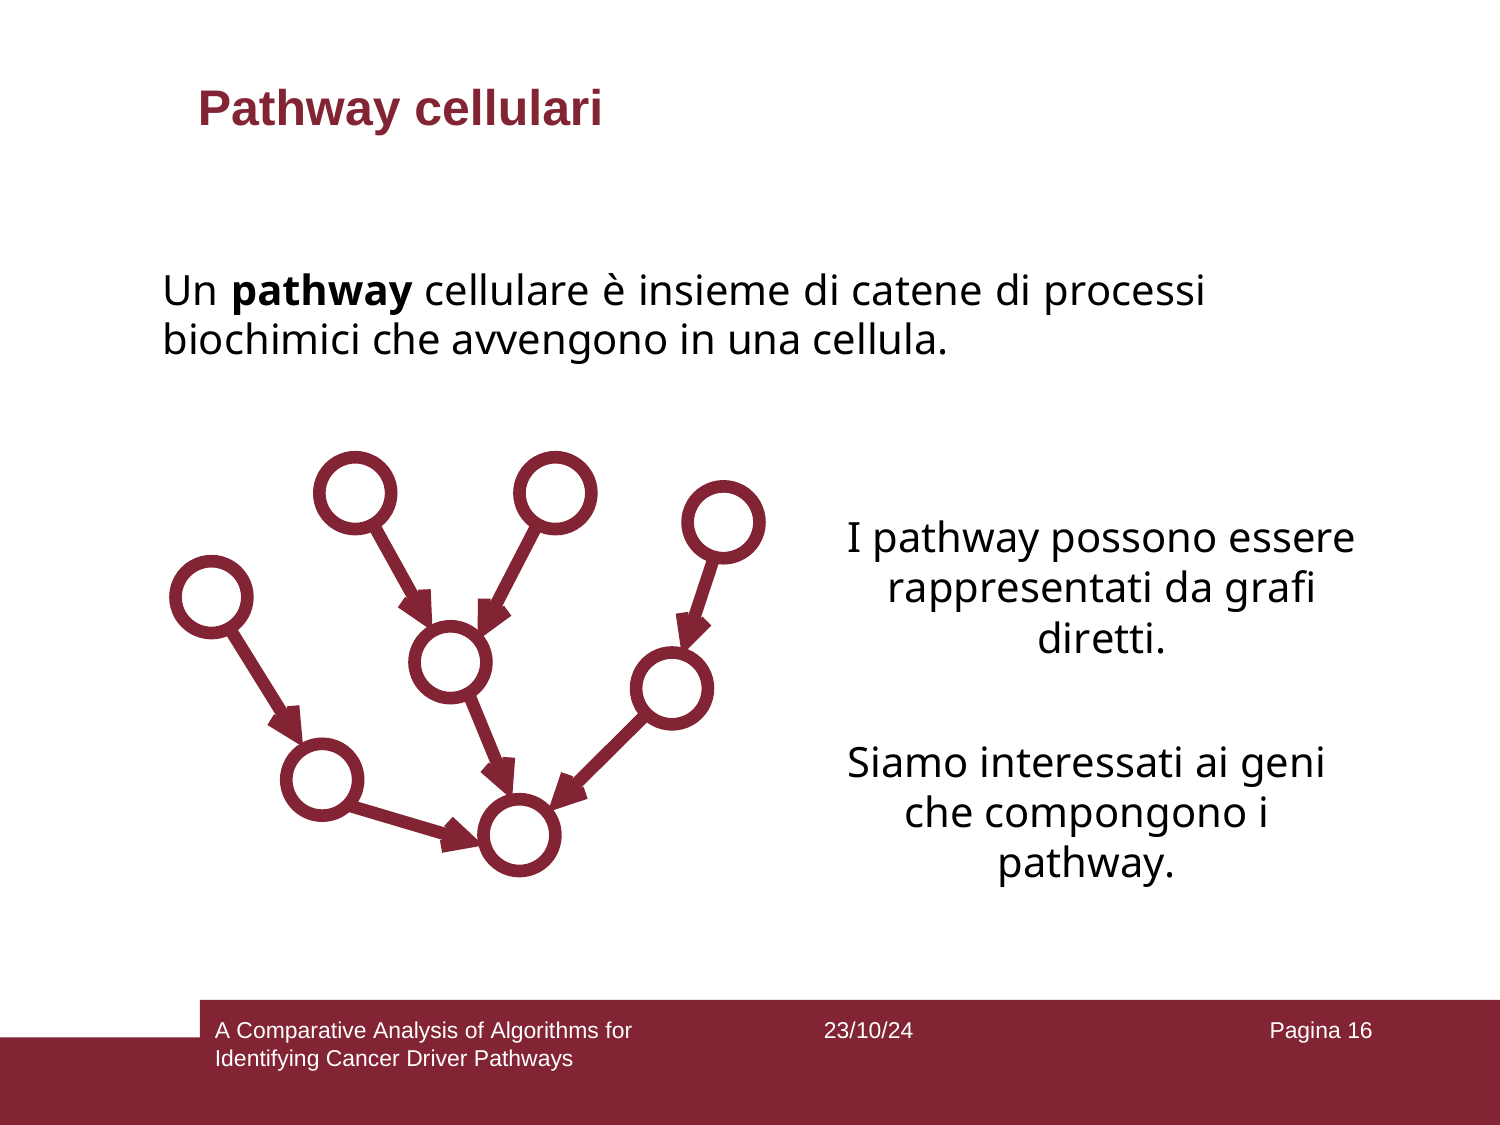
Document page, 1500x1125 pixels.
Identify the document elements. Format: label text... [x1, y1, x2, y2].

text_box Un pathway cellulare è insieme di catene di processi biochimici che avvengono in una cellula. [147, 255, 1400, 371]
text_box A Comparative Analysis of Algorithms for Identifying Cancer Driver Pathways [199, 1008, 676, 1084]
picture [159, 435, 776, 893]
text_box Pagina <number> [1074, 1008, 1388, 1084]
text_box Siamo interessati ai geni che compongono i pathway. [832, 728, 1410, 844]
title Pathway cellulari [183, 67, 1400, 150]
text_box I pathway possono essere rappresentati da grafi diretti. [832, 503, 1410, 619]
text_box 23/10/24 [712, 1008, 1026, 1084]
